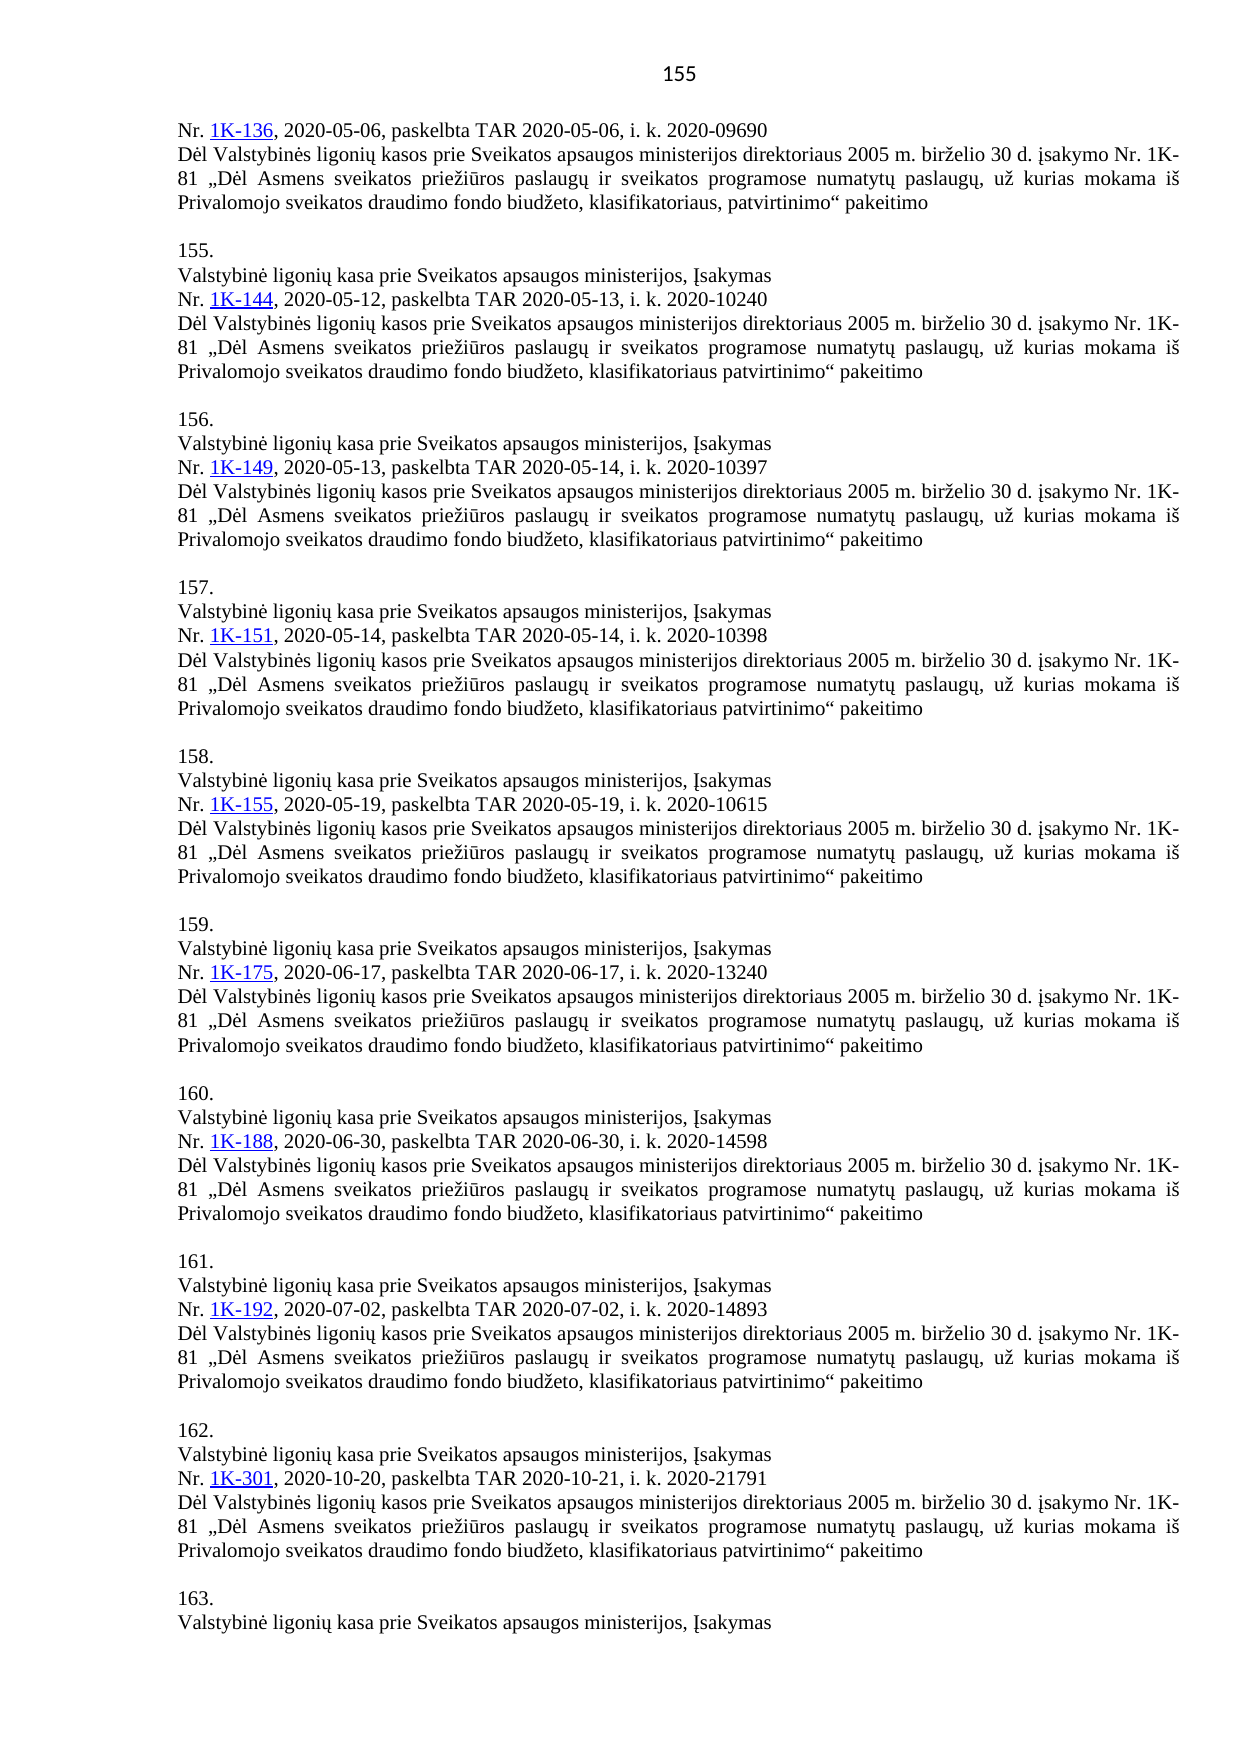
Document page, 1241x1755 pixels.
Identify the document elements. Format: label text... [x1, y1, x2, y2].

text Nr. 1K-188, 2020-06-30, paskelbta TAR 2020-06-30, i. k. 2020-14598 [177, 1129, 1181, 1153]
text Dėl Valstybinės ligonių kasos prie Sveikatos apsaugos ministerijos direktoriaus 2005 m. birželio 30 d. įsakymo Nr. 1K-81 „Dėl Asmens sveikatos priežiūros paslaugų ir sveikatos programose numatytų paslaugų, už kurias mokama iš Privalomojo sveikatos draudimo fondo biudžeto, klasifikatoriaus patvirtinimo“ pakeitimo [177, 1321, 1181, 1393]
text Valstybinė ligonių kasa prie Sveikatos apsaugos ministerijos, Įsakymas [177, 262, 1181, 287]
text Valstybinė ligonių kasa prie Sveikatos apsaugos ministerijos, Įsakymas [177, 1105, 1181, 1129]
text Valstybinė ligonių kasa prie Sveikatos apsaugos ministerijos, Įsakymas [177, 599, 1181, 623]
text Dėl Valstybinės ligonių kasos prie Sveikatos apsaugos ministerijos direktoriaus 2005 m. birželio 30 d. įsakymo Nr. 1K-81 „Dėl Asmens sveikatos priežiūros paslaugų ir sveikatos programose numatytų paslaugų, už kurias mokama iš Privalomojo sveikatos draudimo fondo biudžeto, klasifikatoriaus, patvirtinimo“ pakeitimo [177, 142, 1181, 214]
text Nr. 1K-144, 2020-05-12, paskelbta TAR 2020-05-13, i. k. 2020-10240 [177, 287, 1181, 311]
text Dėl Valstybinės ligonių kasos prie Sveikatos apsaugos ministerijos direktoriaus 2005 m. birželio 30 d. įsakymo Nr. 1K-81 „Dėl Asmens sveikatos priežiūros paslaugų ir sveikatos programose numatytų paslaugų, už kurias mokama iš Privalomojo sveikatos draudimo fondo biudžeto, klasifikatoriaus patvirtinimo“ pakeitimo [177, 816, 1181, 888]
text 160. [177, 1081, 1181, 1105]
text Valstybinė ligonių kasa prie Sveikatos apsaugos ministerijos, Įsakymas [177, 768, 1181, 792]
text Nr. 1K-155, 2020-05-19, paskelbta TAR 2020-05-19, i. k. 2020-10615 [177, 792, 1181, 816]
text Valstybinė ligonių kasa prie Sveikatos apsaugos ministerijos, Įsakymas [177, 936, 1181, 960]
text 159. [177, 912, 1181, 936]
text Nr. 1K-301, 2020-10-20, paskelbta TAR 2020-10-21, i. k. 2020-21791 [177, 1466, 1181, 1490]
text 158. [177, 744, 1181, 768]
text Nr. 1K-151, 2020-05-14, paskelbta TAR 2020-05-14, i. k. 2020-10398 [177, 623, 1181, 647]
text Nr. 1K-192, 2020-07-02, paskelbta TAR 2020-07-02, i. k. 2020-14893 [177, 1297, 1181, 1321]
text Valstybinė ligonių kasa prie Sveikatos apsaugos ministerijos, Įsakymas [177, 1442, 1181, 1466]
text Dėl Valstybinės ligonių kasos prie Sveikatos apsaugos ministerijos direktoriaus 2005 m. birželio 30 d. įsakymo Nr. 1K-81 „Dėl Asmens sveikatos priežiūros paslaugų ir sveikatos programose numatytų paslaugų, už kurias mokama iš Privalomojo sveikatos draudimo fondo biudžeto, klasifikatoriaus patvirtinimo“ pakeitimo [177, 1490, 1181, 1562]
text 157. [177, 575, 1181, 599]
text 161. [177, 1249, 1181, 1273]
text 156. [177, 407, 1181, 431]
text 155. [177, 238, 1181, 262]
text 162. [177, 1417, 1181, 1442]
text Nr. 1K-136, 2020-05-06, paskelbta TAR 2020-05-06, i. k. 2020-09690 [177, 118, 1181, 142]
text Dėl Valstybinės ligonių kasos prie Sveikatos apsaugos ministerijos direktoriaus 2005 m. birželio 30 d. įsakymo Nr. 1K-81 „Dėl Asmens sveikatos priežiūros paslaugų ir sveikatos programose numatytų paslaugų, už kurias mokama iš Privalomojo sveikatos draudimo fondo biudžeto, klasifikatoriaus patvirtinimo“ pakeitimo [177, 647, 1181, 720]
text Nr. 1K-175, 2020-06-17, paskelbta TAR 2020-06-17, i. k. 2020-13240 [177, 960, 1181, 984]
text Valstybinė ligonių kasa prie Sveikatos apsaugos ministerijos, Įsakymas [177, 1610, 1181, 1634]
text Dėl Valstybinės ligonių kasos prie Sveikatos apsaugos ministerijos direktoriaus 2005 m. birželio 30 d. įsakymo Nr. 1K-81 „Dėl Asmens sveikatos priežiūros paslaugų ir sveikatos programose numatytų paslaugų, už kurias mokama iš Privalomojo sveikatos draudimo fondo biudžeto, klasifikatoriaus patvirtinimo“ pakeitimo [177, 984, 1181, 1057]
text Dėl Valstybinės ligonių kasos prie Sveikatos apsaugos ministerijos direktoriaus 2005 m. birželio 30 d. įsakymo Nr. 1K-81 „Dėl Asmens sveikatos priežiūros paslaugų ir sveikatos programose numatytų paslaugų, už kurias mokama iš Privalomojo sveikatos draudimo fondo biudžeto, klasifikatoriaus patvirtinimo“ pakeitimo [177, 1153, 1181, 1225]
text Valstybinė ligonių kasa prie Sveikatos apsaugos ministerijos, Įsakymas [177, 431, 1181, 455]
text Nr. 1K-149, 2020-05-13, paskelbta TAR 2020-05-14, i. k. 2020-10397 [177, 455, 1181, 479]
text Valstybinė ligonių kasa prie Sveikatos apsaugos ministerijos, Įsakymas [177, 1273, 1181, 1297]
text 163. [177, 1586, 1181, 1610]
text Dėl Valstybinės ligonių kasos prie Sveikatos apsaugos ministerijos direktoriaus 2005 m. birželio 30 d. įsakymo Nr. 1K-81 „Dėl Asmens sveikatos priežiūros paslaugų ir sveikatos programose numatytų paslaugų, už kurias mokama iš Privalomojo sveikatos draudimo fondo biudžeto, klasifikatoriaus patvirtinimo“ pakeitimo [177, 311, 1181, 383]
text Dėl Valstybinės ligonių kasos prie Sveikatos apsaugos ministerijos direktoriaus 2005 m. birželio 30 d. įsakymo Nr. 1K-81 „Dėl Asmens sveikatos priežiūros paslaugų ir sveikatos programose numatytų paslaugų, už kurias mokama iš Privalomojo sveikatos draudimo fondo biudžeto, klasifikatoriaus patvirtinimo“ pakeitimo [177, 479, 1181, 551]
